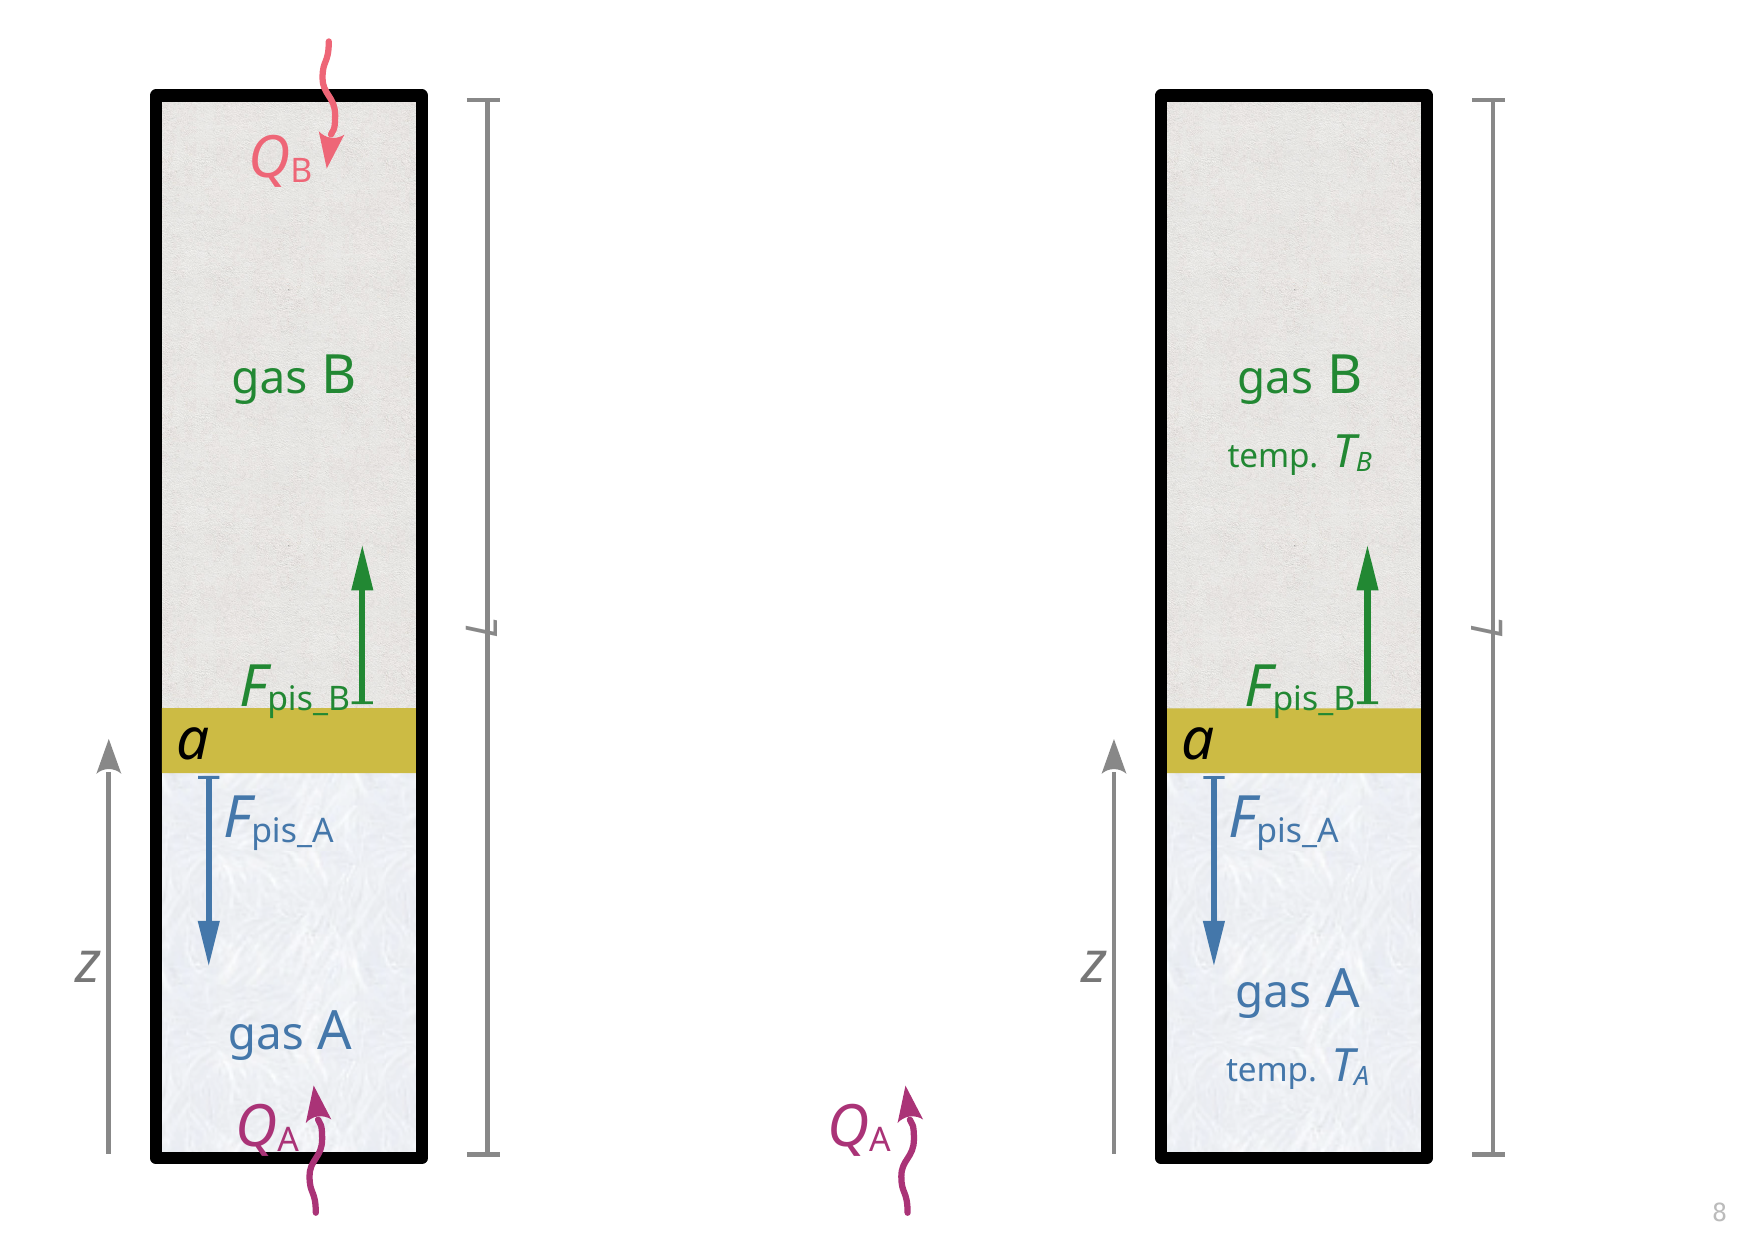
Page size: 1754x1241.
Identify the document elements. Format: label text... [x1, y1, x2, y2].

text_box [156, 95, 422, 1159]
text_box z [111, 912, 117, 986]
text_box QB [233, 107, 329, 182]
text_box z [1116, 912, 1122, 986]
text_box gas B [216, 328, 362, 402]
text_box a [1167, 689, 1223, 763]
text_box gas B temp. TB [1212, 328, 1385, 452]
text_box QA [220, 1077, 322, 1151]
text_box gas A temp. TA [1211, 942, 1386, 1066]
text_box Fpis_B [1230, 636, 1374, 710]
text_box Fpis_A [1213, 768, 1364, 842]
text_box Fpis_A [208, 768, 359, 842]
text_box z [61, 912, 106, 986]
text_box QA [812, 1077, 914, 1151]
text_box Fpis_B [224, 636, 369, 710]
text_box gas A [213, 983, 365, 1057]
text_box a [161, 689, 218, 763]
text_box [1161, 95, 1427, 1159]
text_box z [1066, 912, 1112, 986]
